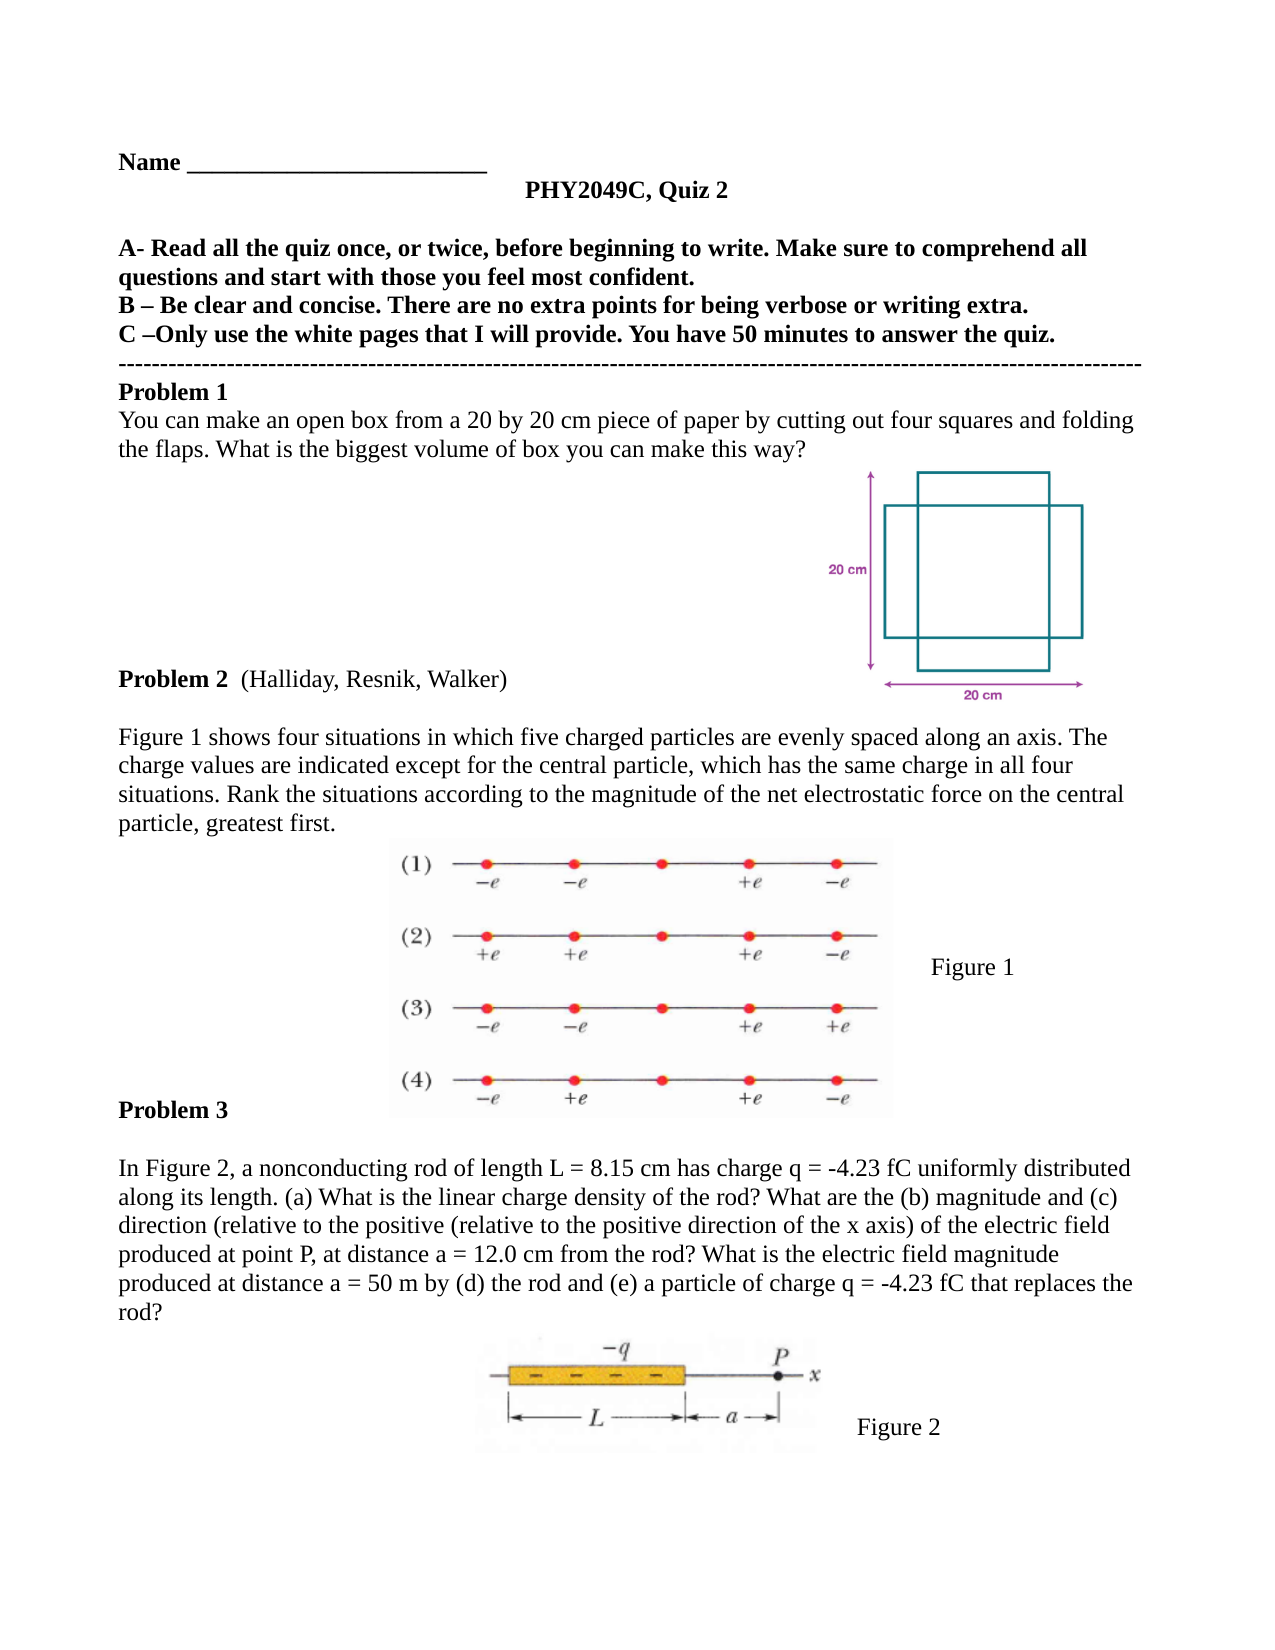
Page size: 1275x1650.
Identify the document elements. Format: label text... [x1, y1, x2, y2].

text Problem 2 (Halliday, Resnik, Walker) [118, 664, 814, 693]
text Problem 1 [118, 377, 1157, 406]
text --------------------------------------------------------------------------------------------------------------------------- [118, 348, 1157, 377]
text In Figure 2, a nonconducting rod of length L = 8.15 cm has charge q = -4.23 fC uniformly distributed along its length. (a) What is the linear charge density of the rod? What are the (b) magnitude and (c) direction (relative to the positive (relative to the positive direction of the x axis) of the electric field produced at point P, at distance a = 12.0 cm from the rod? What is the electric field magnitude produced at distance a = 50 m by (d) the rod and (e) a particle of charge q = -4.23 fC that replaces the rod? [118, 1153, 1157, 1326]
text [118, 894, 389, 981]
text [118, 1412, 475, 1441]
text Figure 1 shows four situations in which five charged particles are evenly spaced along an axis. The charge values are indicated except for the central particle, which has the same charge in all four situations. Rank the situations according to the magnitude of the net electrostatic force on the central particle, greatest first. [118, 722, 1157, 837]
text Problem 3 [118, 1096, 1157, 1124]
text C –Only use the white pages that I will provide. You have 50 minutes to answer the quiz. [118, 319, 1157, 348]
text You can make an open box from a 20 by 20 cm piece of paper by cutting out four squares and folding the flaps. What is the biggest volume of box you can make this way? [118, 406, 1157, 463]
text Figure 2 [846, 1412, 1157, 1441]
text [1096, 664, 1157, 693]
text A- Read all the quiz once, or twice, before beginning to write. Make sure to comprehend all questions and start with those you feel most confident. [118, 233, 1157, 291]
text B – Be clear and concise. There are no extra points for being verbose or writing extra. [118, 291, 1157, 319]
text Name ________________________ [118, 147, 1157, 176]
text PHY2049C, Quiz 2 [118, 176, 1157, 204]
text Figure 1 [894, 894, 1157, 981]
